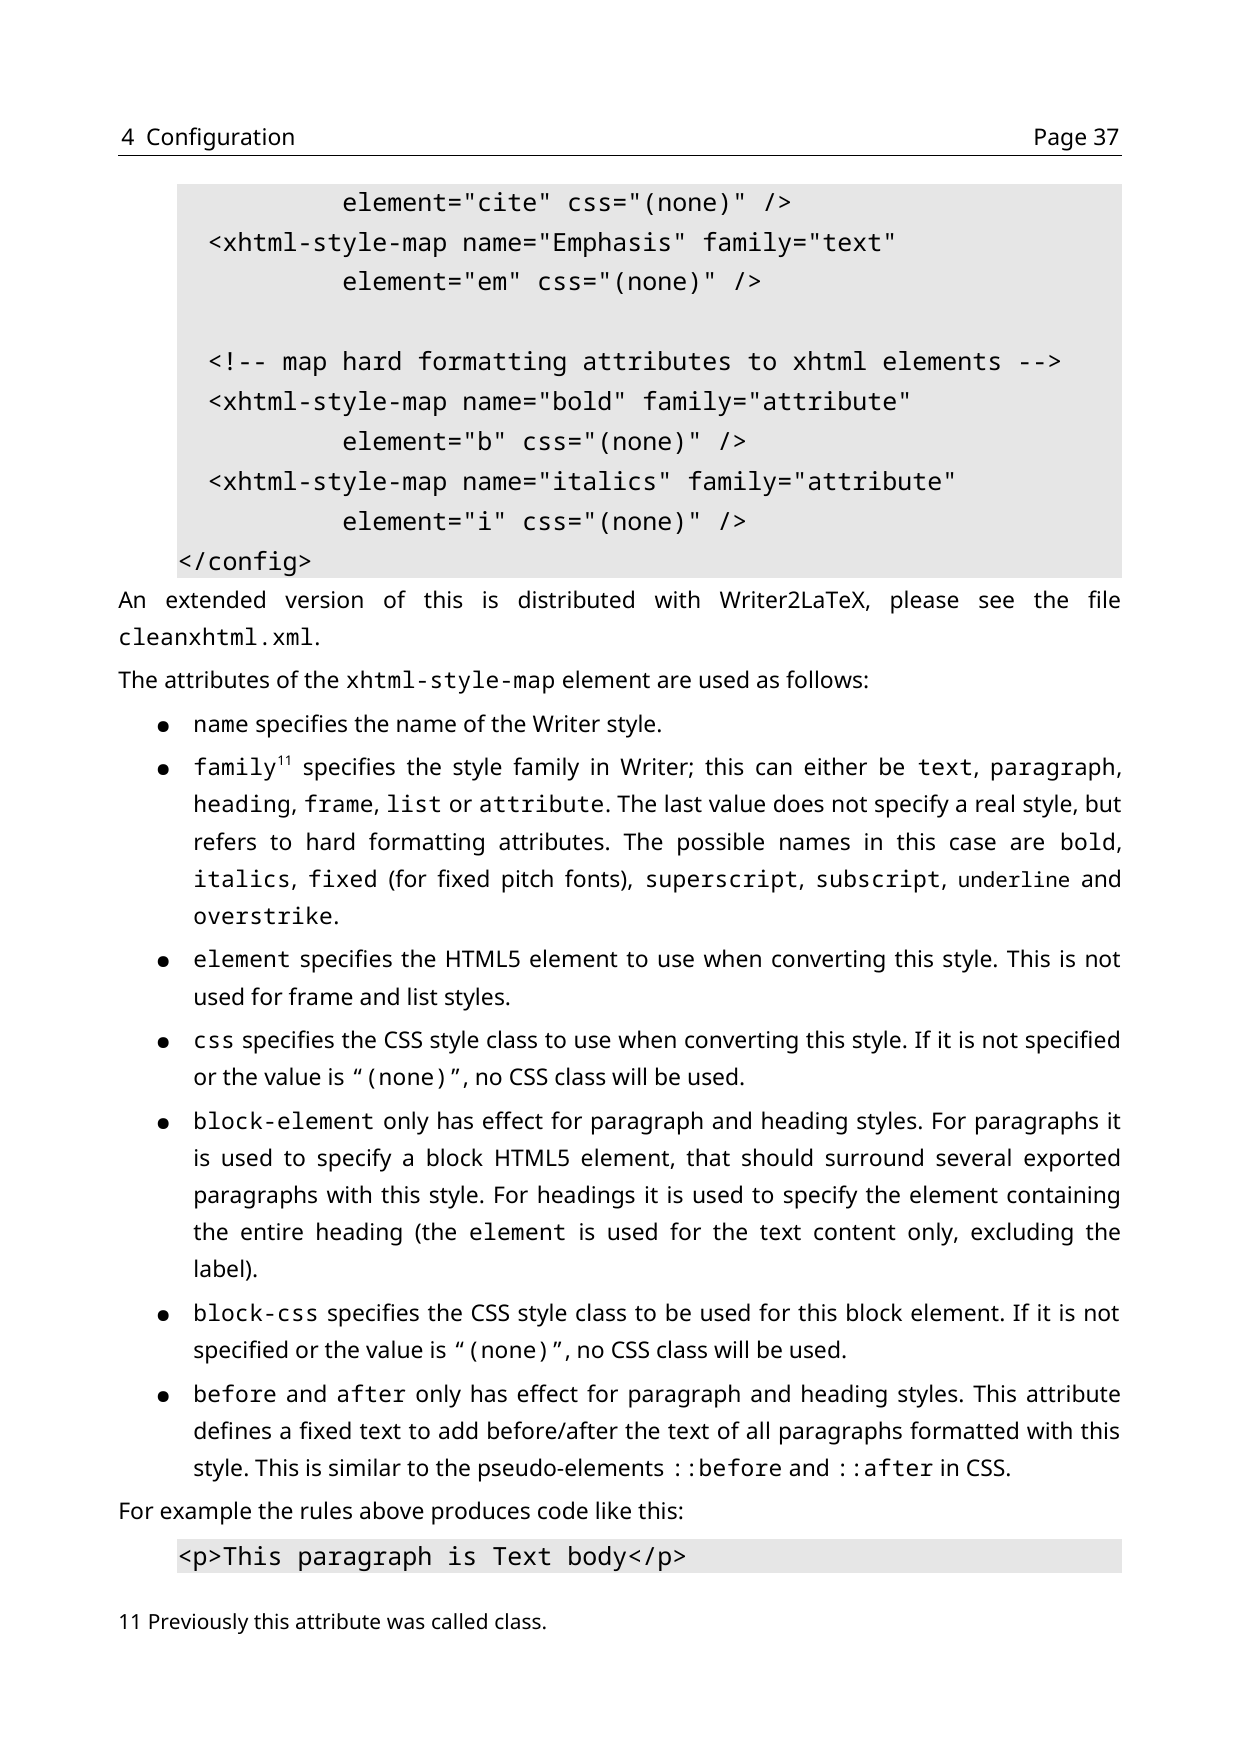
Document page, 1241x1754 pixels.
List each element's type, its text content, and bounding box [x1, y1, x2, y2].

text <p>This paragraph is Text body</p> [177, 1539, 1122, 1573]
text </config> [177, 544, 1122, 578]
text element="i" css="(none)" /> [177, 504, 1122, 538]
text <!-- map hard formatting attributes to xhtml elements --> [177, 344, 1122, 378]
list family specifies the style family in Writer; this can either be text, paragraph, heading, frame, list or attribute. The last value does not specify a real style, but refers to hard formatting attributes. The possible names in this case are bold, italics, fixed (for fixed pitch fonts), superscript, subscript, underline and overstrike. [156, 751, 1122, 931]
list name specifies the name of the Writer style. [156, 708, 1122, 739]
text An extended version of this is distributed with Writer2LaTeX, please see the file cleanxhtml.xml. [118, 584, 1122, 652]
text <xhtml-style-map name="italics" family="attribute" [177, 464, 1122, 498]
text The attributes of the xhtml-style-map element are used as follows: [118, 664, 1122, 695]
text element="cite" css="(none)" /> [177, 184, 1122, 218]
list block-css specifies the CSS style class to be used for this block element. If it is not specified or the value is “(none)”, no CSS class will be used. [156, 1297, 1122, 1365]
text <xhtml-style-map name="Emphasis" family="text" [177, 224, 1122, 258]
text element="b" css="(none)" /> [177, 424, 1122, 458]
list Previously this attribute was called class. [118, 1607, 1122, 1636]
list element specifies the HTML5 element to use when converting this style. This is not used for frame and list styles. [156, 943, 1122, 1012]
list block-element only has effect for paragraph and heading styles. For paragraphs it is used to specify a block HTML5 element, that should surround several exported paragraphs with this style. For headings it is used to specify the element containing the entire heading (the element is used for the text content only, excluding the label). [156, 1105, 1122, 1284]
text For example the rules above produces code like this: [118, 1495, 1122, 1526]
text element="em" css="(none)" /> [177, 264, 1122, 298]
text <xhtml-style-map name="bold" family="attribute" [177, 384, 1122, 418]
list before and after only has effect for paragraph and heading styles. This attribute defines a fixed text to add before/after the text of all paragraphs formatted with this style. This is similar to the pseudo-elements ::before and ::after in CSS. [156, 1377, 1122, 1483]
list css specifies the CSS style class to use when converting this style. If it is not specified or the value is “(none)”, no CSS class will be used. [156, 1024, 1122, 1092]
